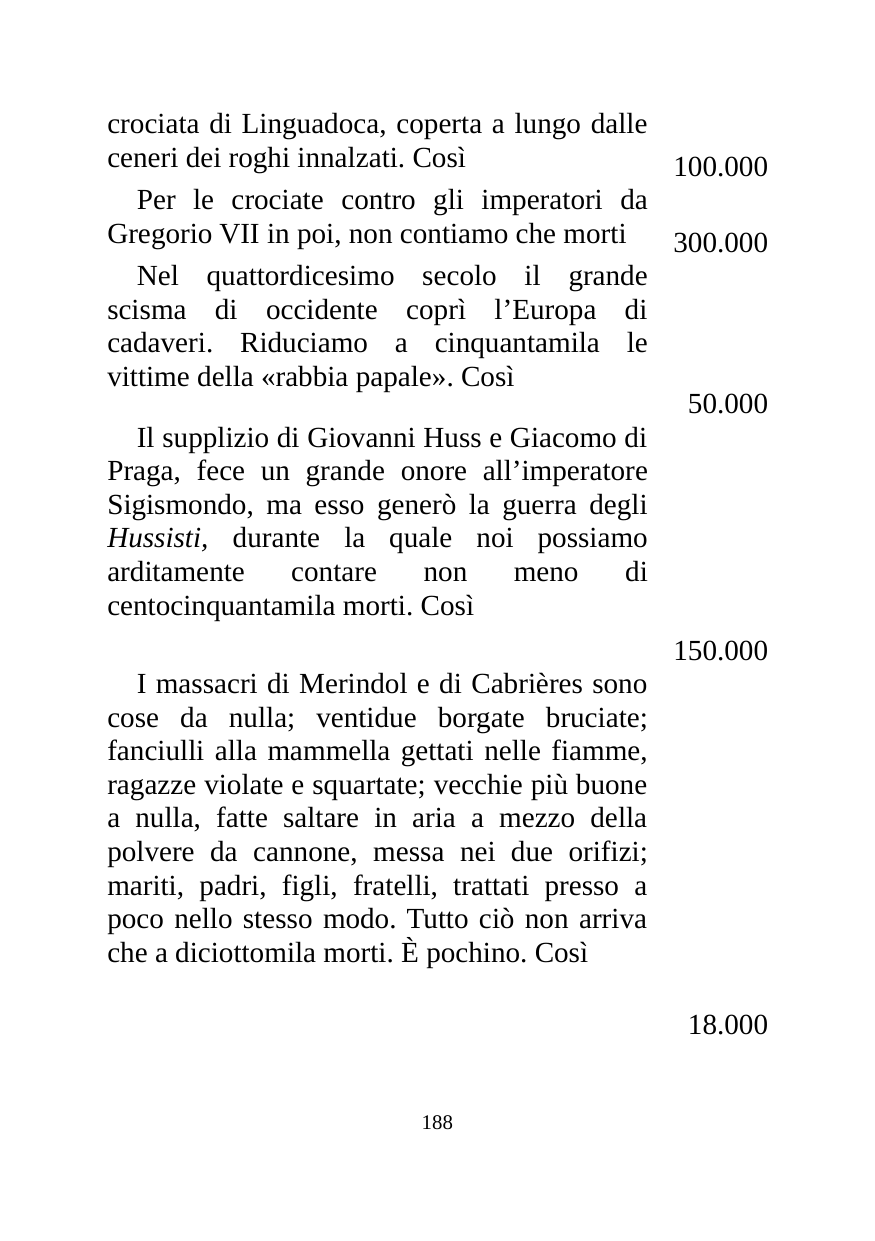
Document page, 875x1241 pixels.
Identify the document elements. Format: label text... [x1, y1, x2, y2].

table_cell Nel quattordicesimo secolo il grande scisma di occidente coprì l’Europa di cadaveri. Riduciamo a cinquantamila le vittime della «rabbia papale». Così [107, 259, 648, 420]
table_cell 300.000 [648, 183, 768, 258]
table_cell I massacri di Merindol e di Cabrières sono cose da nulla; ventidue borgate bruciate; fanciulli alla mammella gettati nelle fiamme, ragazze violate e squartate; vecchie più buone a nulla, fatte saltare in aria a mezzo della polvere da cannone, messa nei due orifizi; mariti, padri, figli, fratelli, trattati presso a poco nello stesso modo. Tutto ciò non arriva che a diciottomila morti. È pochino. Così [107, 666, 648, 1041]
table_cell 50.000 [648, 259, 768, 420]
table_cell 150.000 [648, 420, 768, 666]
table_cell crociata di Linguadoca, coperta a lungo dalle ceneri dei roghi innalzati. Così [107, 106, 648, 182]
table_cell Per le crociate contro gli imperatori da Gregorio VII in poi, non contiamo che morti [107, 183, 648, 258]
table_cell Il supplizio di Giovanni Huss e Giacomo di Praga, fece un grande onore all’imperatore Sigismondo, ma esso generò la guerra degli Hussisti, durante la quale noi possiamo arditamente contare non meno di centocinquantamila morti. Così [107, 420, 648, 666]
table_cell 100.000 [648, 106, 768, 182]
table_cell 18.000 [648, 666, 768, 1041]
